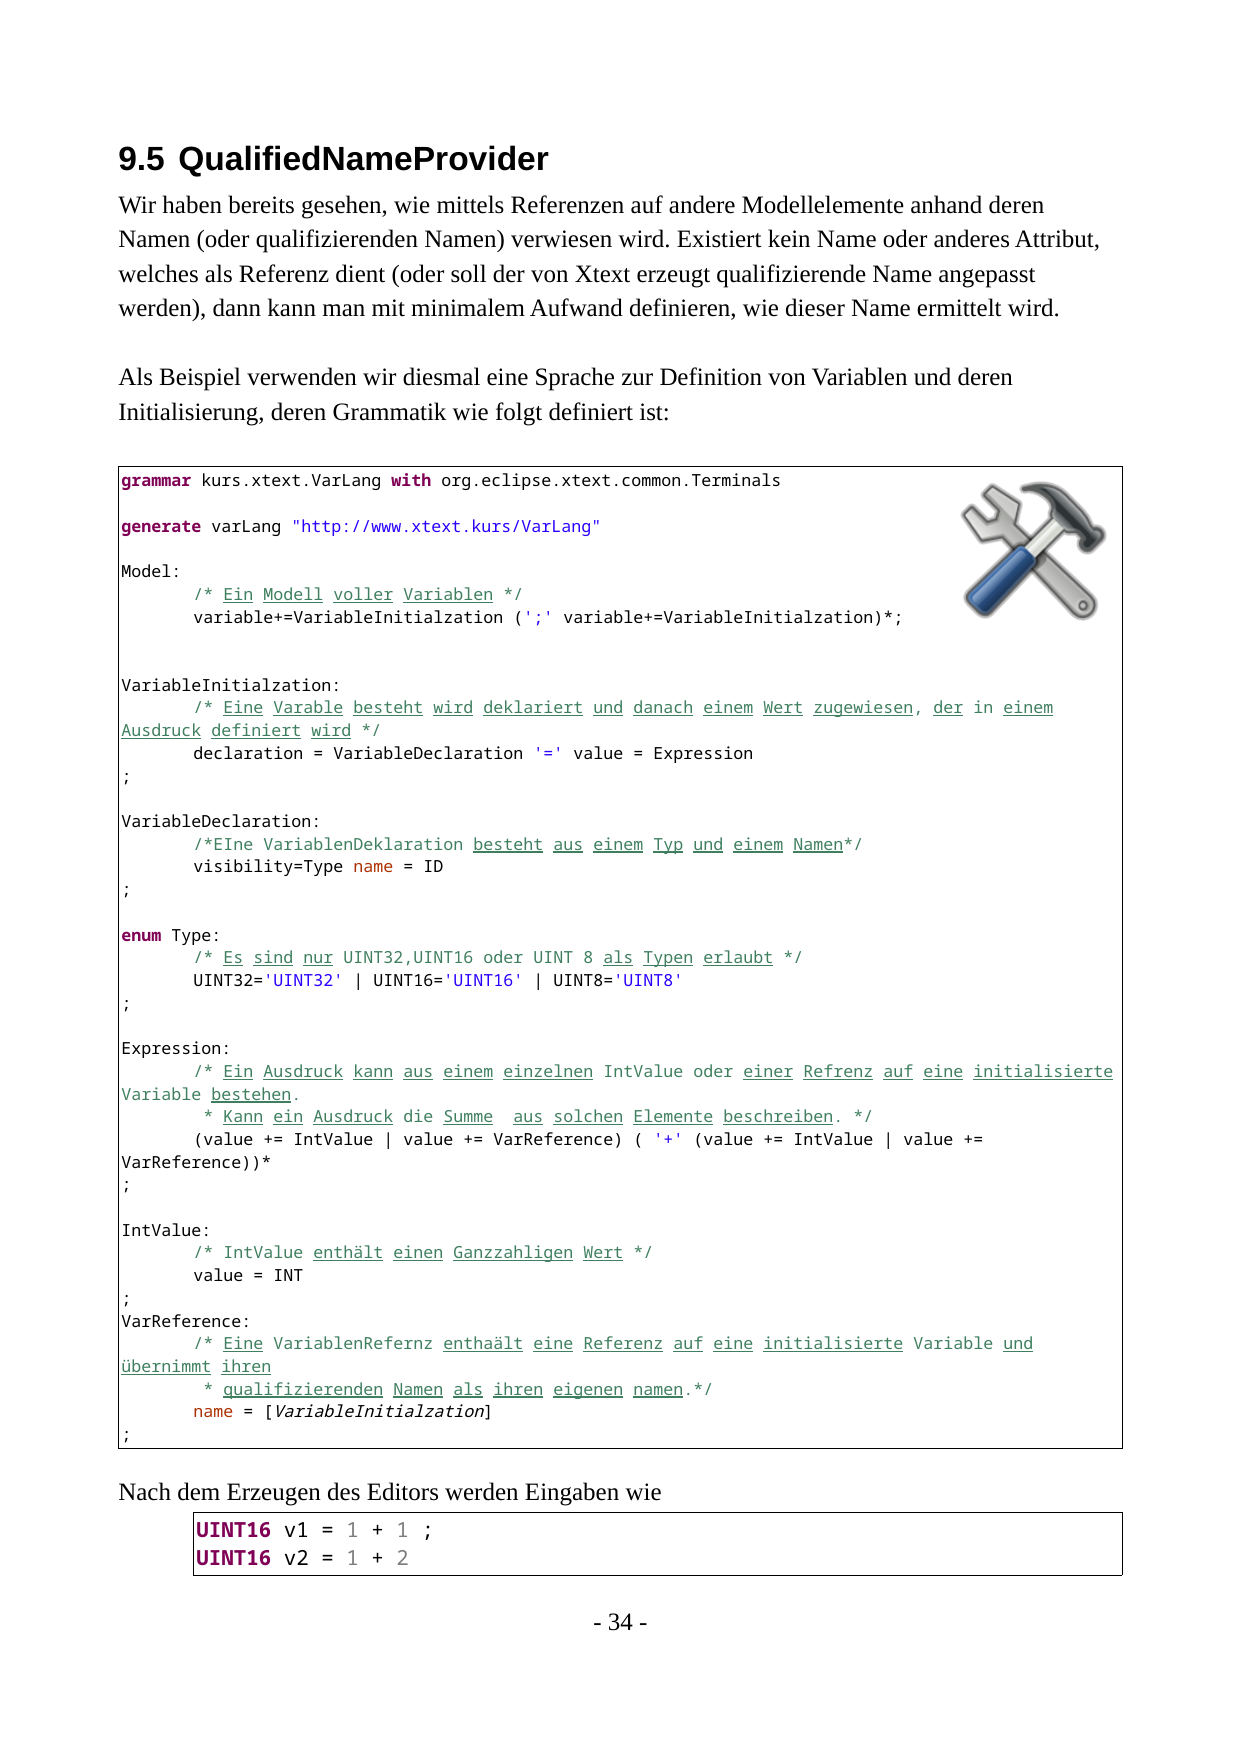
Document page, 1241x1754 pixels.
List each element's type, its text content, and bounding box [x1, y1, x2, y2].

text UINT16 v1 = 1 + 1 ; [194, 1513, 1122, 1540]
text Model: [119, 557, 959, 579]
text * Kann ein Ausdruck die Summe aus solchen Elemente beschreiben. */ [119, 1102, 1122, 1124]
text ; [119, 761, 1122, 787]
text [1108, 557, 1122, 579]
text /* Es sind nur UINT32,UINT16 oder UINT 8 als Typen erlaubt */ [119, 943, 1122, 966]
text /* Ein Modell voller Variablen */ [119, 579, 959, 602]
text grammar kurs.xtext.VarLang with org.eclipse.xtext.common.Terminals [119, 467, 1122, 492]
text declaration = VariableDeclaration '=' value = Expression [119, 738, 1122, 761]
text value = INT [119, 1261, 1122, 1283]
text VarReference: [119, 1306, 1122, 1329]
text ; [119, 1283, 1122, 1306]
text generate varLang "http://www.xtext.kurs/VarLang" [119, 511, 959, 537]
text Nach dem Erzeugen des Editors werden Eingaben wie [118, 1477, 1122, 1506]
text /* Ein Ausdruck kann aus einem einzelnen IntValue oder einer Refrenz auf eine initialisierte Variable bestehen. [119, 1056, 1122, 1102]
text Wir haben bereits gesehen, wie mittels Referenzen auf andere Modellelemente anhand deren Namen (oder qualifizierenden Namen) verwiesen wird. Existiert kein Name oder anderes Attribut, welches als Referenz dient (oder soll der von Xtext erzeugt qualifizierende Name angepasst werden), dann kann man mit minimalem Aufwand definieren, wie dieser Name ermittelt wird. [118, 190, 1122, 322]
text Expression: [119, 1034, 1122, 1056]
text /* Eine Varable besteht wird deklariert und danach einem Wert zugewiesen, der in einem Ausdruck definiert wird */ [119, 693, 1122, 738]
text /* IntValue enthält einen Ganzzahligen Wert */ [119, 1238, 1122, 1261]
text variable+=VariableInitialzation (';' variable+=VariableInitialzation)*; [119, 602, 1122, 628]
text visibility=Type name = ID [119, 852, 1122, 875]
text * qualifizierenden Namen als ihren eigenen namen.*/ [119, 1374, 1122, 1397]
text VariableInitialzation: [119, 670, 1122, 693]
text UINT32='UINT32' | UINT16='UINT16' | UINT8='UINT8' [119, 966, 1122, 988]
subtitle QualifiedNameProvider [118, 139, 1122, 178]
text VariableDeclaration: [119, 807, 1122, 829]
text /*EIne VariablenDeklaration besteht aus einem Typ und einem Namen*/ [119, 829, 1122, 852]
text Als Beispiel verwenden wir diesmal eine Sprache zur Definition von Variablen und deren Initialisierung, deren Grammatik wie folgt definiert ist: [118, 362, 1122, 426]
text ; [119, 1420, 1122, 1448]
text name = [VariableInitialzation] [119, 1397, 1122, 1420]
text /* Eine VariablenRefernz enthaält eine Referenz auf eine initialisierte Variable und übernimmt ihren [119, 1329, 1122, 1374]
text ; [119, 875, 1122, 900]
text UINT16 v2 = 1 + 2 [194, 1540, 1122, 1575]
text IntValue: [119, 1215, 1122, 1238]
text ; [119, 988, 1122, 1014]
text ; [119, 1170, 1122, 1196]
text (value += IntValue | value += VarReference) ( '+' (value += IntValue | value += VarReference))* [119, 1124, 1122, 1170]
picture [959, 475, 1108, 624]
text enum Type: [119, 920, 1122, 943]
